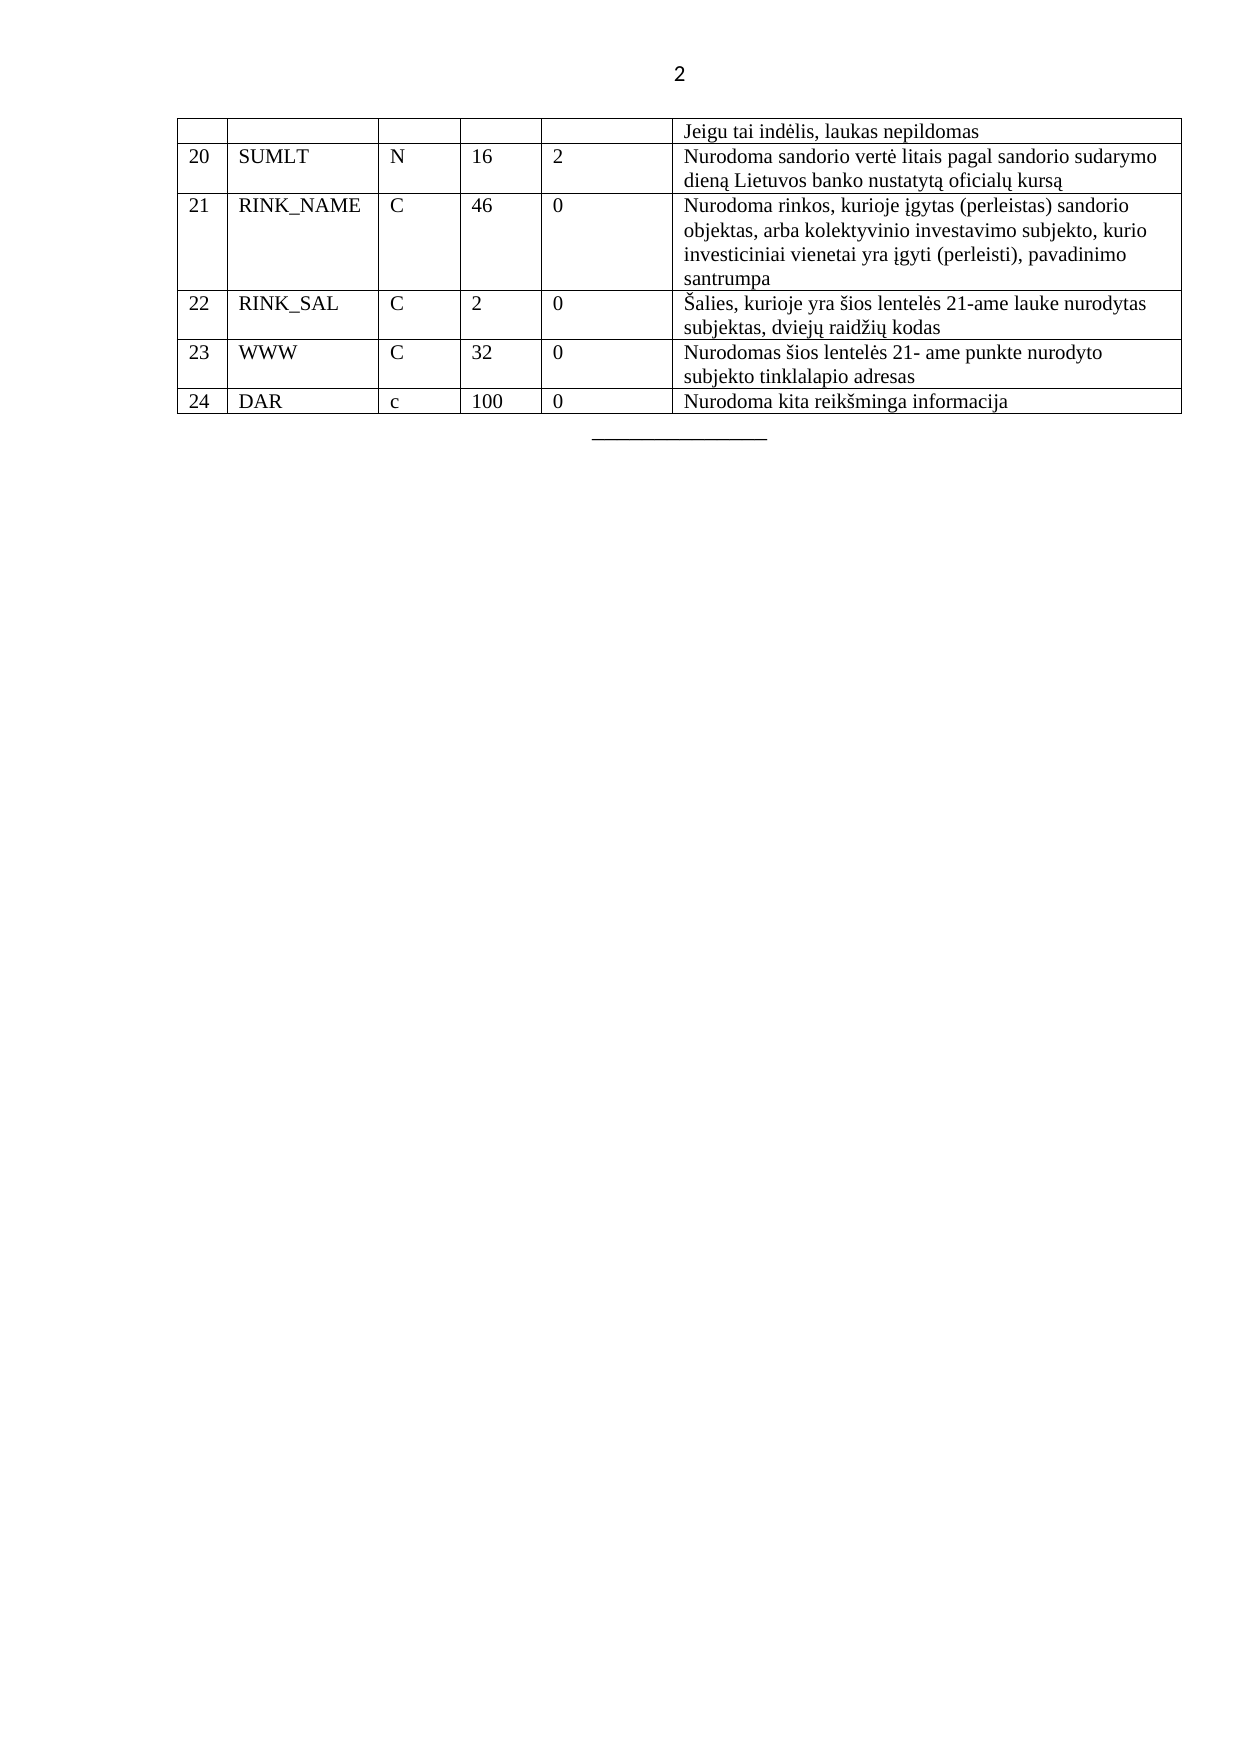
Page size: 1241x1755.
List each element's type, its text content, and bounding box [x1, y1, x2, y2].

table_cell 23 [178, 340, 227, 388]
table_cell 24 [178, 389, 227, 413]
table_cell 0 [542, 340, 672, 388]
table_cell C [379, 194, 460, 290]
table_cell Šalies, kurioje yra šios lentelės 21-ame lauke nurodytas subjektas, dviejų raidžių kodas [673, 291, 1181, 339]
table_cell [178, 119, 227, 143]
table_cell N [379, 144, 460, 192]
table_cell [461, 119, 541, 143]
table_cell 22 [178, 291, 227, 339]
table_cell RINK_SAL [228, 291, 378, 339]
table_cell DAR [228, 389, 378, 413]
table_cell 32 [461, 340, 541, 388]
table_cell SUMLT [228, 144, 378, 192]
table_cell WWW [228, 340, 378, 388]
table_cell Nurodomas šios lentelės 21- ame punkte nurodyto subjekto tinklalapio adresas [673, 340, 1181, 388]
table_cell 46 [461, 194, 541, 290]
table_cell C [379, 291, 460, 339]
table_cell c [379, 389, 460, 413]
table_cell 0 [542, 194, 672, 290]
table_cell 100 [461, 389, 541, 413]
text ______________ [177, 414, 1181, 443]
table_cell 21 [178, 194, 227, 290]
table_cell [542, 119, 672, 143]
table_cell C [379, 340, 460, 388]
table_cell Jeigu tai indėlis, laukas nepildomas [673, 119, 1181, 143]
table_cell Nurodoma sandorio vertė litais pagal sandorio sudarymo dieną Lietuvos banko nustatytą oficialų kursą [673, 144, 1181, 192]
table_cell 0 [542, 389, 672, 413]
table_cell 2 [542, 144, 672, 192]
table_cell 0 [542, 291, 672, 339]
table_cell RINK_NAME [228, 194, 378, 290]
table_cell 2 [461, 291, 541, 339]
table_cell 20 [178, 144, 227, 192]
table_cell Nurodoma kita reikšminga informacija [673, 389, 1181, 413]
table_cell [228, 119, 378, 143]
table_cell Nurodoma rinkos, kurioje įgytas (perleistas) sandorio objektas, arba kolektyvinio investavimo subjekto, kurio investiciniai vienetai yra įgyti (perleisti), pavadinimo santrumpa [673, 194, 1181, 290]
table_cell 16 [461, 144, 541, 192]
table_cell [379, 119, 460, 143]
